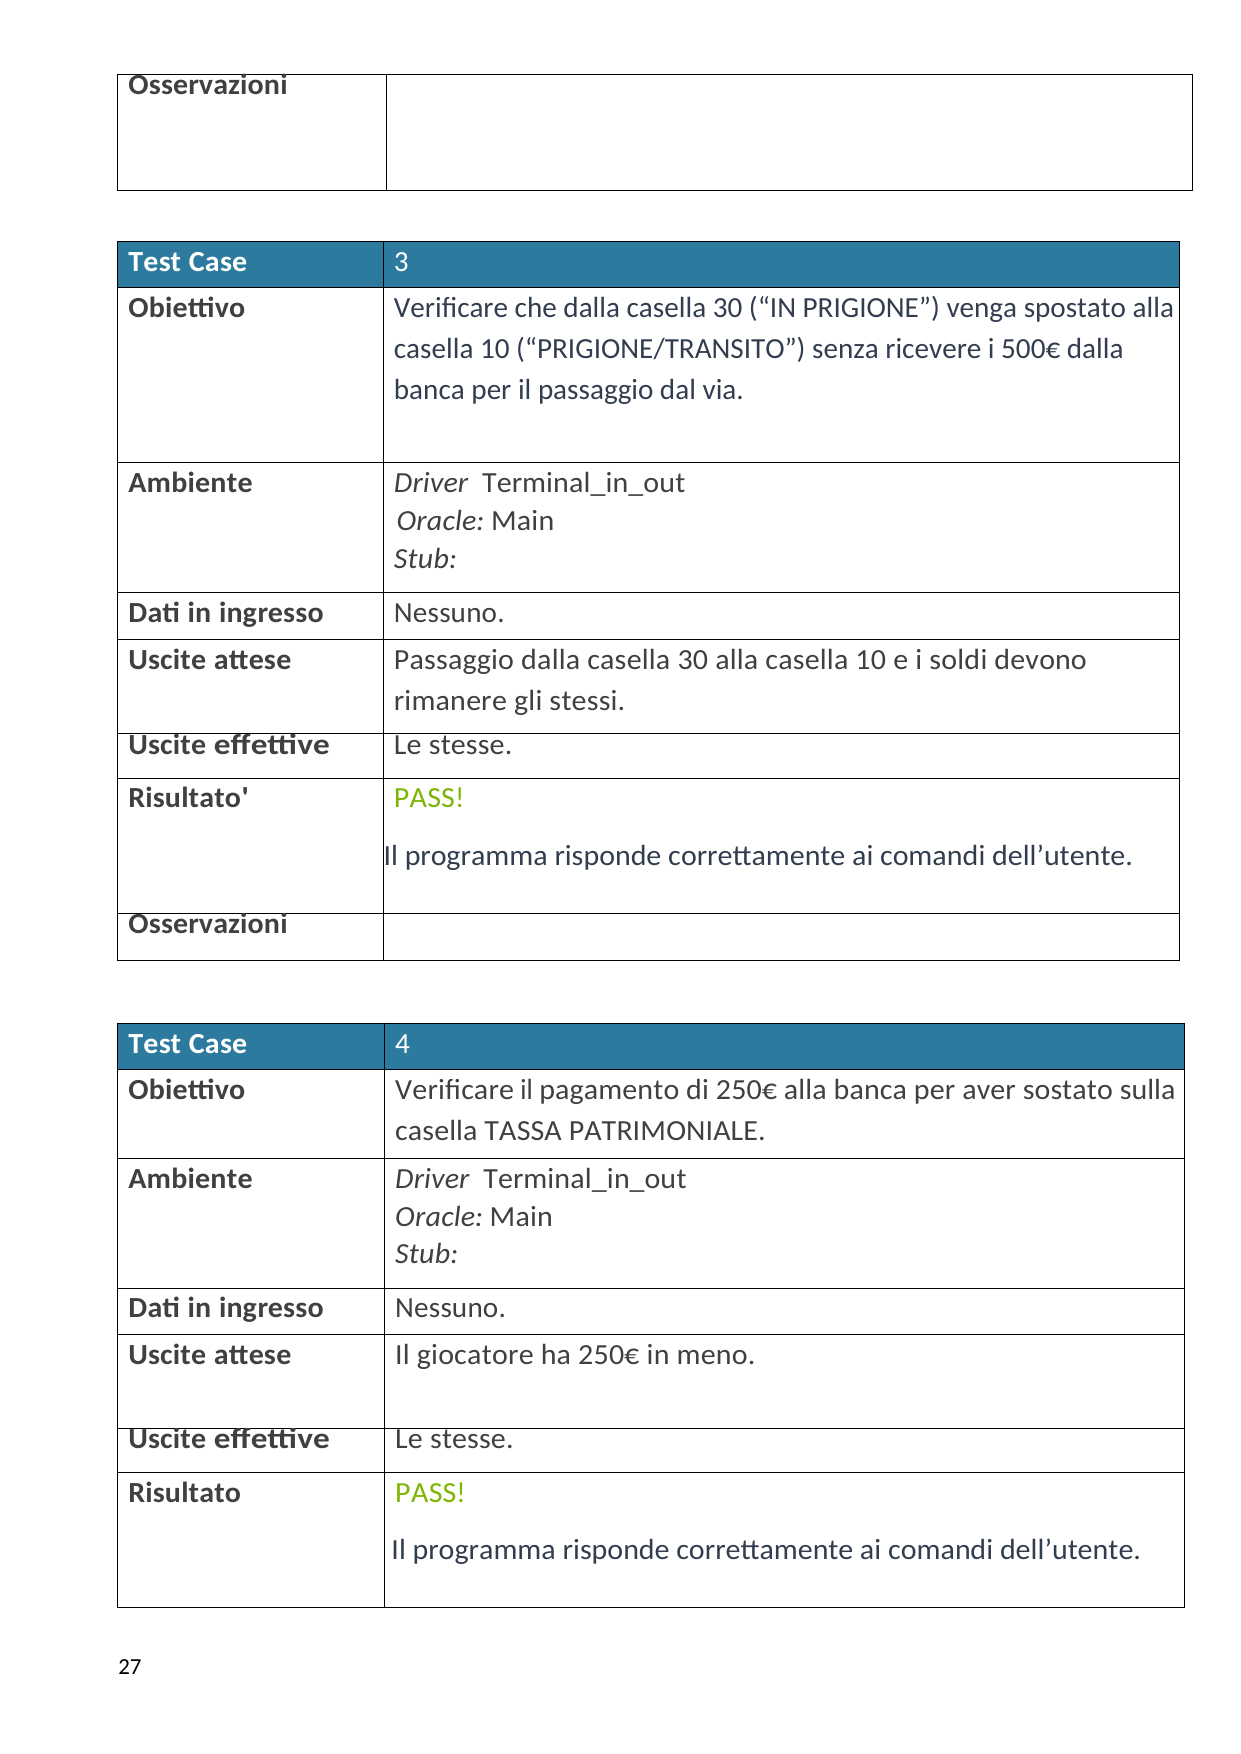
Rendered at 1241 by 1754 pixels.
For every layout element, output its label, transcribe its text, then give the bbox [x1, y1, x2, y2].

table_cell Le stesse. [385, 1429, 1184, 1472]
table_cell Verificare il pagamento di 250€ alla banca per aver sostato sulla casella TASSA PATRIMONIALE. [385, 1070, 1184, 1158]
table_cell PASS! Il programma risponde correttamente ai comandi dell’utente. [384, 779, 1179, 913]
table_cell [387, 75, 1192, 189]
table_cell Il giocatore ha 250€ in meno. [385, 1335, 1184, 1428]
table_cell Uscite attese [118, 640, 383, 733]
table_header Test Case [118, 242, 383, 287]
table_cell Uscite effettive [118, 734, 383, 777]
table_cell Osservazioni [118, 75, 386, 189]
table_cell Obiettivo [118, 1070, 384, 1158]
table_cell Obiettivo [118, 288, 383, 462]
table_cell Uscite attese [118, 1335, 384, 1428]
table_header 3 [384, 242, 1179, 287]
table_cell Risultato [118, 1473, 384, 1607]
table_cell Uscite effettive [118, 1429, 384, 1472]
table_header Test Case [118, 1024, 384, 1069]
table_cell Passaggio dalla casella 30 alla casella 10 e i soldi devono rimanere gli stessi. [384, 640, 1179, 733]
table_header 4 [385, 1024, 1184, 1069]
table_cell [384, 914, 1179, 960]
table_cell Osservazioni [118, 914, 383, 960]
table_cell Risultato' [118, 779, 383, 913]
table_cell Verificare che dalla casella 30 (“IN PRIGIONE”) venga spostato alla casella 10 (“PRIGIONE/TRANSITO”) senza ricevere i 500€ dalla banca per il passaggio dal via. [384, 288, 1179, 462]
table_cell Nessuno. [385, 1289, 1184, 1334]
table_cell Le stesse. [384, 734, 1179, 777]
table_cell Ambiente [118, 463, 383, 592]
table_cell Dati in ingresso [118, 1289, 384, 1334]
table_cell Nessuno. [384, 593, 1179, 639]
table_cell Dati in ingresso [118, 593, 383, 639]
table_cell PASS! Il programma risponde correttamente ai comandi dell’utente. [385, 1473, 1184, 1607]
table_cell Driver Terminal_in_out Oracle: Main Stub: [384, 463, 1179, 592]
table_cell Driver Terminal_in_out Oracle: Main Stub: [385, 1159, 1184, 1287]
table_cell Ambiente [118, 1159, 384, 1287]
